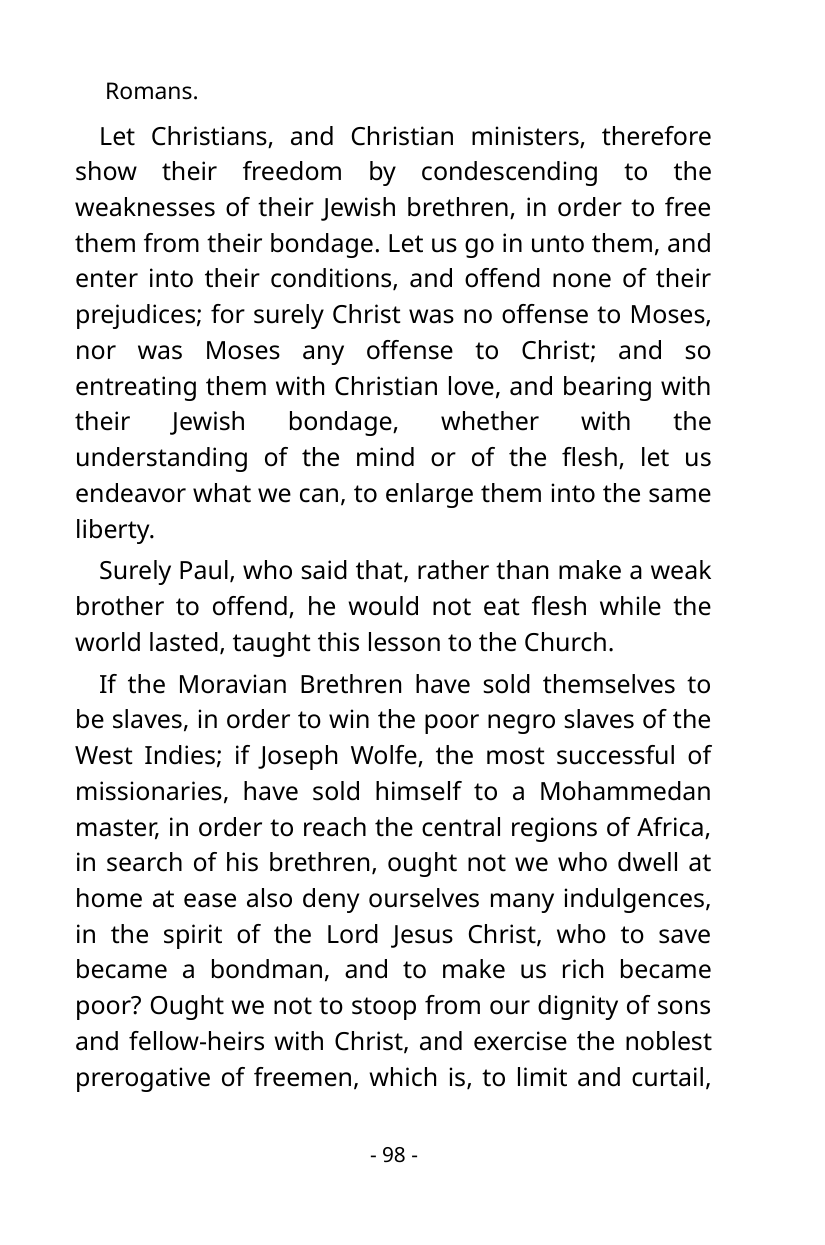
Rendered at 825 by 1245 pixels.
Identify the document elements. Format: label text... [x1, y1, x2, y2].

text Surely Paul, who said that, rather than make a weak brother to offend, he would not eat flesh while the world lasted, taught this lesson to the Church. [75, 553, 712, 658]
text Let Christians, and Christian ministers, therefore show their freedom by condescending to the weaknesses of their Jewish brethren, in order to free them from their bondage. Let us go in unto them, and enter into their conditions, and offend none of their prejudices; for surely Christ was no offense to Moses, nor was Moses any offense to Christ; and so entreating them with Christian love, and bearing with their Jewish bondage, whether with the understanding of the mind or of the flesh, let us endeavor what we can, to enlarge them into the same liberty. [75, 118, 712, 545]
text Romans. [105, 75, 682, 106]
text If the Moravian Brethren have sold themselves to be slaves, in order to win the poor negro slaves of the West Indies; if Joseph Wolfe, the most successful of missionaries, have sold himself to a Mohammedan master, in order to reach the central regions of Africa, in search of his brethren, ought not we who dwell at home at ease also deny ourselves many indulgences, in the spirit of the Lord Jesus Christ, who to save became a bondman, and to make us rich became poor? Ought we not to stoop from our dignity of sons and fellow-heirs with Christ, and exercise the noblest prerogative of freemen, which is, to limit and curtail, [75, 666, 712, 1093]
